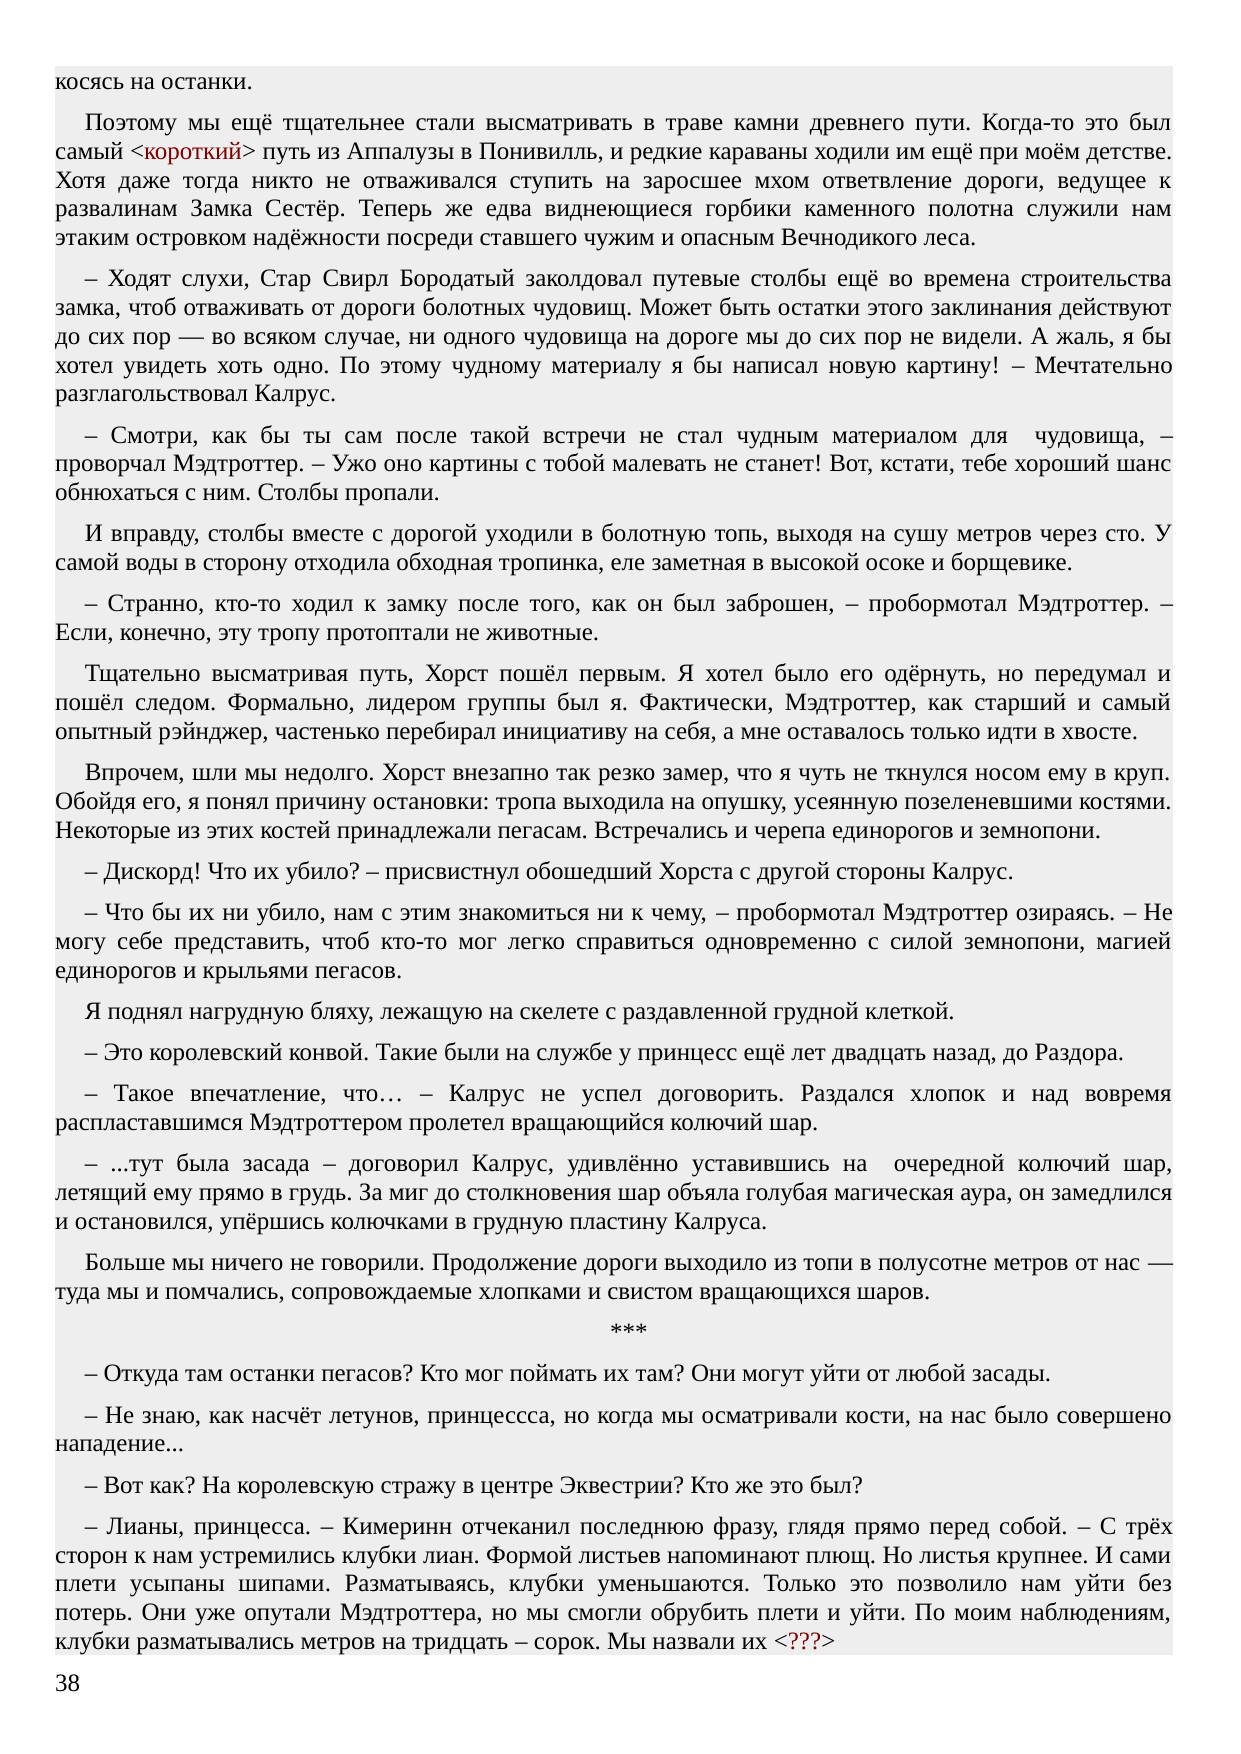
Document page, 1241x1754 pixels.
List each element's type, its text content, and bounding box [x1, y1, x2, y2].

text косясь на останки. [55, 66, 1173, 95]
text И вправду, столбы вместе с дорогой уходили в болотную топь, выходя на сушу метров через сто. У самой воды в сторону отходила обходная тропинка, еле заметная в высокой осоке и борщевике. [55, 518, 1173, 576]
text – ...тут была засада – договорил Калрус, удивлённо уставившись на очередной колючий шар, летящий ему прямо в грудь. За миг до столкновения шар объяла голубая магическая аура, он замедлился и остановился, упёршись колючками в грудную пластину Калруса. [55, 1148, 1173, 1235]
text Впрочем, шли мы недолго. Хорст внезапно так резко замер, что я чуть не ткнулся носом ему в круп. Обойдя его, я понял причину остановки: тропа выходила на опушку, усеянную позеленевшими костями. Некоторые из этих костей принадлежали пегасам. Встречались и черепа единорогов и земнопони. [55, 757, 1173, 843]
text *** [55, 1317, 1173, 1346]
text – Лианы, принцесса. – Кимеринн отчеканил последнюю фразу, глядя прямо перед собой. – С трёх сторон к нам устремились клубки лиан. Формой листьев напоминают плющ. Но листья крупнее. И сами плети усыпаны шипами. Разматываясь, клубки уменьшаются. Только это позволило нам уйти без потерь. Они уже опутали Мэдтроттера, но мы смогли обрубить плети и уйти. По моим наблюдениям, клубки разматывались метров на тридцать – сорок. Мы назвали их <???> [55, 1511, 1173, 1655]
text – Откуда там останки пегасов? Кто мог поймать их там? Они могут уйти от любой засады. [55, 1358, 1173, 1387]
text – Смотри, как бы ты сам после такой встречи не стал чудным материалом для чудовища, – проворчал Мэдтроттер. – Ужо оно картины с тобой малевать не станет! Вот, кстати, тебе хороший шанс обнюхаться с ним. Столбы пропали. [55, 420, 1173, 506]
text – Что бы их ни убило, нам с этим знакомиться ни к чему, – пробормотал Мэдтроттер озираясь. – Не могу себе представить, чтоб кто-то мог легко справиться одновременно с силой земнопони, магией единорогов и крыльями пегасов. [55, 897, 1173, 983]
text Тщательно высматривая путь, Хорст пошёл первым. Я хотел было его одёрнуть, но передумал и пошёл следом. Формально, лидером группы был я. Фактически, Мэдтроттер, как старший и самый опытный рэйнджер, частенько перебирал инициативу на себя, а мне оставалось только идти в хвосте. [55, 658, 1173, 745]
text Больше мы ничего не говорили. Продолжение дороги выходило из топи в полусотне метров от нас — туда мы и помчались, сопровождаемые хлопками и свистом вращающихся шаров. [55, 1247, 1173, 1305]
text Поэтому мы ещё тщательнее стали высматривать в траве камни древнего пути. Когда-то это был самый <короткий> путь из Аппалузы в Понивилль, и редкие караваны ходили им ещё при моём детстве. Хотя даже тогда никто не отваживался ступить на заросшее мхом ответвление дороги, ведущее к развалинам Замка Сестёр. Теперь же едва виднеющиеся горбики каменного полотна служили нам этаким островком надёжности посреди ставшего чужим и опасным Вечнодикого леса. [55, 107, 1173, 251]
text Я поднял нагрудную бляху, лежащую на скелете с раздавленной грудной клеткой. [55, 996, 1173, 1025]
text – Это королевский конвой. Такие были на службе у принцесс ещё лет двадцать назад, до Раздора. [55, 1037, 1173, 1066]
text – Дискорд! Что их убило? – присвистнул обошедший Хорста с другой стороны Калрус. [55, 856, 1173, 885]
text – Странно, кто-то ходил к замку после того, как он был заброшен, – пробормотал Мэдтроттер. – Если, конечно, эту тропу протоптали не животные. [55, 588, 1173, 646]
text – Не знаю, как насчёт летунов, принцессса, но когда мы осматривали кости, на нас было совершено нападение... [55, 1400, 1173, 1457]
text – Вот как? На королевскую стражу в центре Эквестрии? Кто же это был? [55, 1470, 1173, 1498]
text – Такое впечатление, что… – Калрус не успел договорить. Раздался хлопок и над вовремя распластавшимся Мэдтроттером пролетел вращающийся колючий шар. [55, 1078, 1173, 1136]
text – Ходят слухи, Стар Cвирл Бородатый заколдовал путевые столбы ещё во времена строительства замка, чтоб отваживать от дороги болотных чудовищ. Может быть остатки этого заклинания действуют до сих пор — во всяком случае, ни одного чудовища на дороге мы до сих пор не видели. А жаль, я бы хотел увидеть хоть одно. По этому чудному материалу я бы написал новую картину! – Мечтательно разглагольствовал Калрус. [55, 263, 1173, 407]
